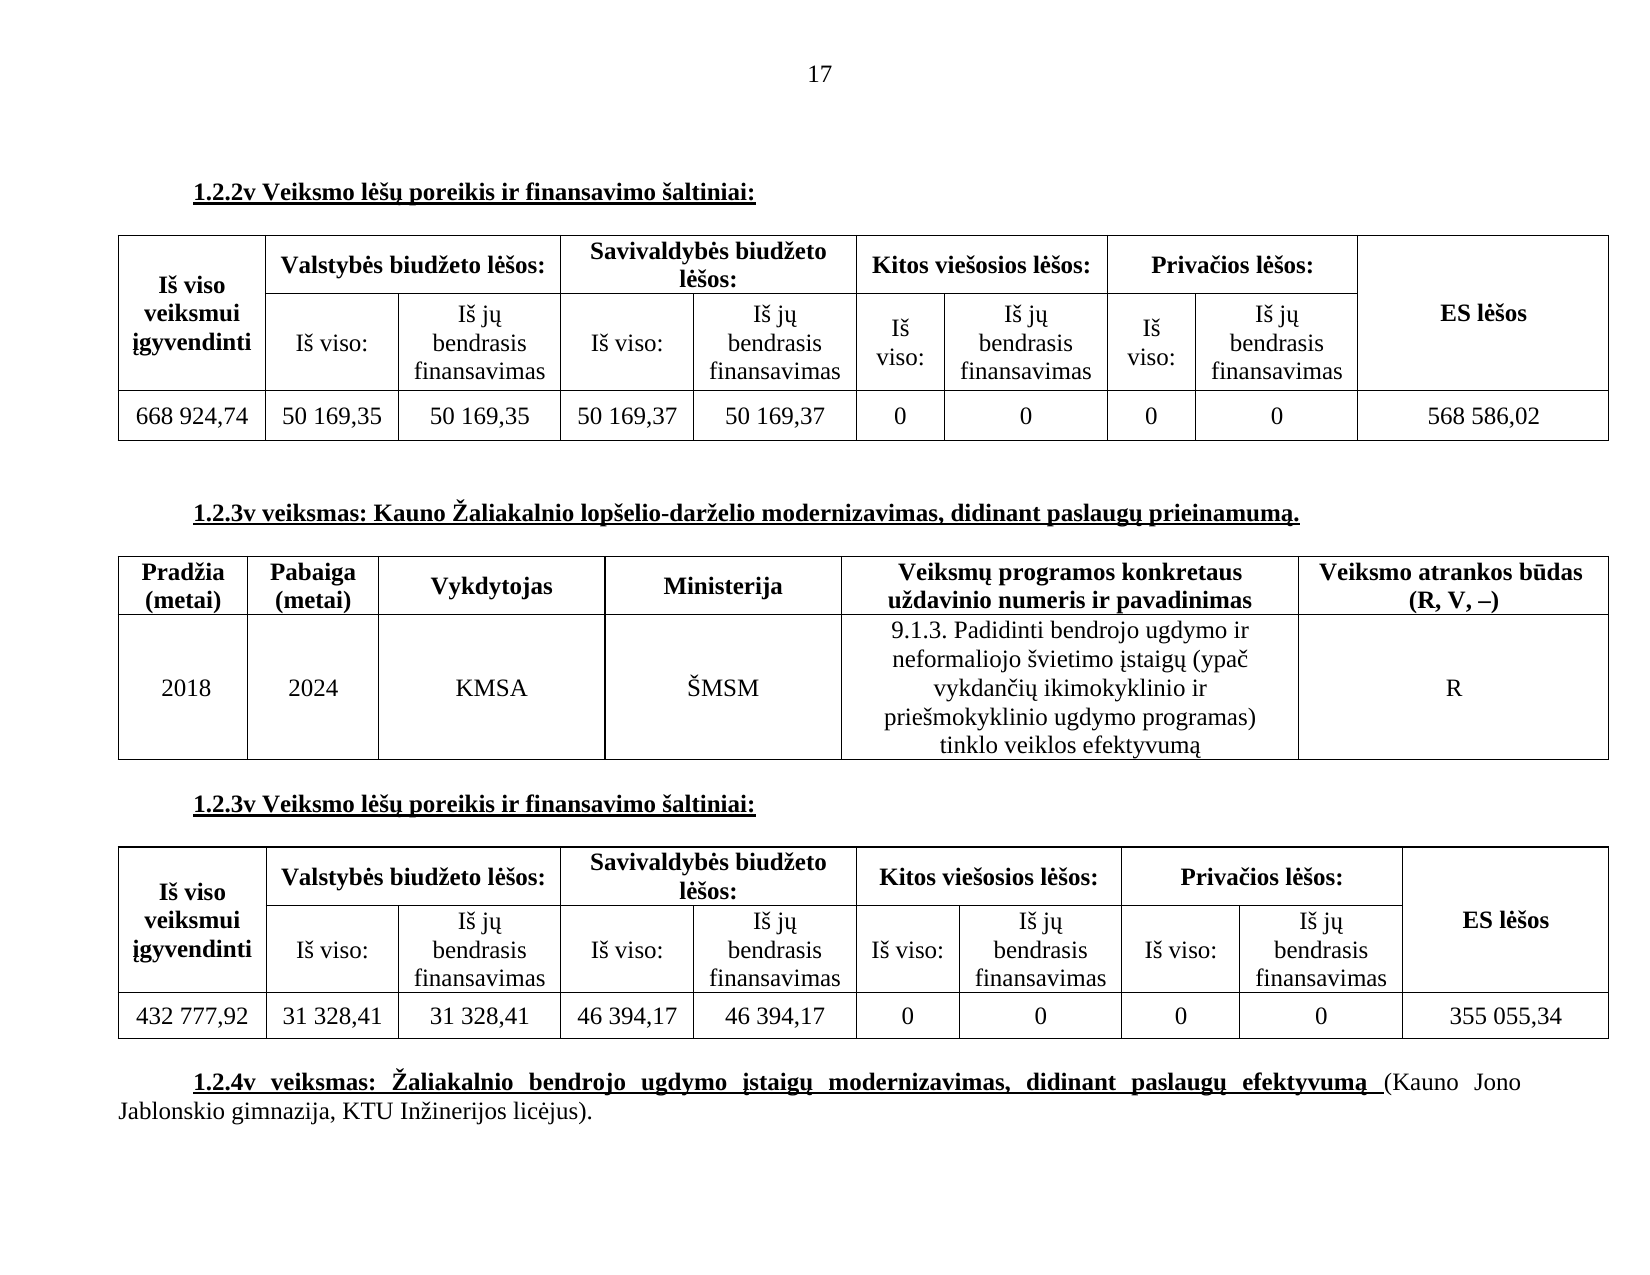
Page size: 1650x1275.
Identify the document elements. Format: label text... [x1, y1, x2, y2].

table_header ES lėšos [1403, 848, 1608, 992]
table_cell 0 [857, 391, 944, 440]
table_cell Iš jų bendrasis finansavimas [694, 294, 856, 390]
table_cell 0 [1108, 391, 1195, 440]
table_header Iš viso veiksmui įgyvendinti [119, 236, 265, 390]
table_header Veiksmo atrankos būdas (R, V, –) [1299, 557, 1608, 614]
table_header Veiksmų programos konkretaus uždavinio numeris ir pavadinimas [842, 557, 1298, 614]
table_cell 432 777,92 [119, 993, 266, 1037]
table_cell Iš viso: [1122, 906, 1239, 992]
table_cell 46 394,17 [694, 993, 856, 1037]
text 1.2.3v veiksmas: Kauno Žaliakalnio lopšelio-darželio modernizavimas, didinant paslaugų prieinamumą. [118, 498, 1521, 527]
table_cell Iš jų bendrasis finansavimas [960, 906, 1121, 992]
table_cell 0 [945, 391, 1107, 440]
table_header Privačios lėšos: [1108, 236, 1357, 293]
table_header Savivaldybės biudžeto lėšos: [561, 848, 856, 905]
table_cell KMSA [379, 615, 604, 759]
table_header Kitos viešosios lėšos: [857, 848, 1121, 905]
table_cell 668 924,74 [119, 391, 265, 440]
table_cell Iš jų bendrasis finansavimas [399, 906, 560, 992]
table_cell 0 [1122, 993, 1239, 1037]
table_cell Iš viso: [857, 294, 944, 390]
table_cell 0 [1196, 391, 1357, 440]
table_cell Iš viso: [561, 906, 693, 992]
table_header Pradžia (metai) [119, 557, 247, 614]
text 1.2.3v Veiksmo lėšų poreikis ir finansavimo šaltiniai: [118, 789, 1521, 818]
table_header Iš viso veiksmui įgyvendinti [119, 848, 266, 992]
table_cell Iš jų bendrasis finansavimas [1196, 294, 1357, 390]
table_cell 9.1.3. Padidinti bendrojo ugdymo ir neformaliojo švietimo įstaigų (ypač vykdančių ikimokyklinio ir priešmokyklinio ugdymo programas) tinklo veiklos efektyvumą [842, 615, 1298, 759]
table_cell 568 586,02 [1358, 391, 1608, 440]
table_cell 2018 [119, 615, 247, 759]
table_cell 0 [857, 993, 959, 1037]
table_cell 46 394,17 [561, 993, 693, 1037]
table_cell 50 169,35 [266, 391, 398, 440]
text 1.2.4v veiksmas: Žaliakalnio bendrojo ugdymo įstaigų modernizavimas, didinant paslaugų efektyvumą (Kauno Jono Jablonskio gimnazija, KTU Inžinerijos licėjus). [118, 1067, 1521, 1125]
table_cell Iš viso: [561, 294, 693, 390]
table_header Pabaiga (metai) [248, 557, 378, 614]
table_header Privačios lėšos: [1122, 848, 1402, 905]
table_header Valstybės biudžeto lėšos: [266, 236, 560, 293]
table_cell Iš jų bendrasis finansavimas [399, 294, 560, 390]
table_cell 31 328,41 [399, 993, 560, 1037]
table_cell 355 055,34 [1403, 993, 1608, 1037]
table_header ES lėšos [1358, 236, 1608, 390]
table_cell 31 328,41 [267, 993, 398, 1037]
table_cell 2024 [248, 615, 378, 759]
table_cell Iš viso: [1108, 294, 1195, 390]
text 1.2.2v Veiksmo lėšų poreikis ir finansavimo šaltiniai: [118, 177, 1521, 206]
table_cell 50 169,37 [694, 391, 856, 440]
table_header Vykdytojas [379, 557, 604, 614]
table_cell Iš jų bendrasis finansavimas [1240, 906, 1402, 992]
table_header Ministerija [606, 557, 841, 614]
table_header Valstybės biudžeto lėšos: [267, 848, 560, 905]
table_cell Iš viso: [857, 906, 959, 992]
table_cell Iš viso: [266, 294, 398, 390]
table_cell Iš jų bendrasis finansavimas [945, 294, 1107, 390]
table_cell ŠMSM [606, 615, 841, 759]
table_cell 0 [1240, 993, 1402, 1037]
table_cell R [1299, 615, 1608, 759]
table_header Savivaldybės biudžeto lėšos: [561, 236, 856, 293]
table_header Kitos viešosios lėšos: [857, 236, 1107, 293]
table_cell 0 [960, 993, 1121, 1037]
table_cell 50 169,35 [399, 391, 560, 440]
table_cell 50 169,37 [561, 391, 693, 440]
table_cell Iš jų bendrasis finansavimas [694, 906, 856, 992]
table_cell Iš viso: [267, 906, 398, 992]
